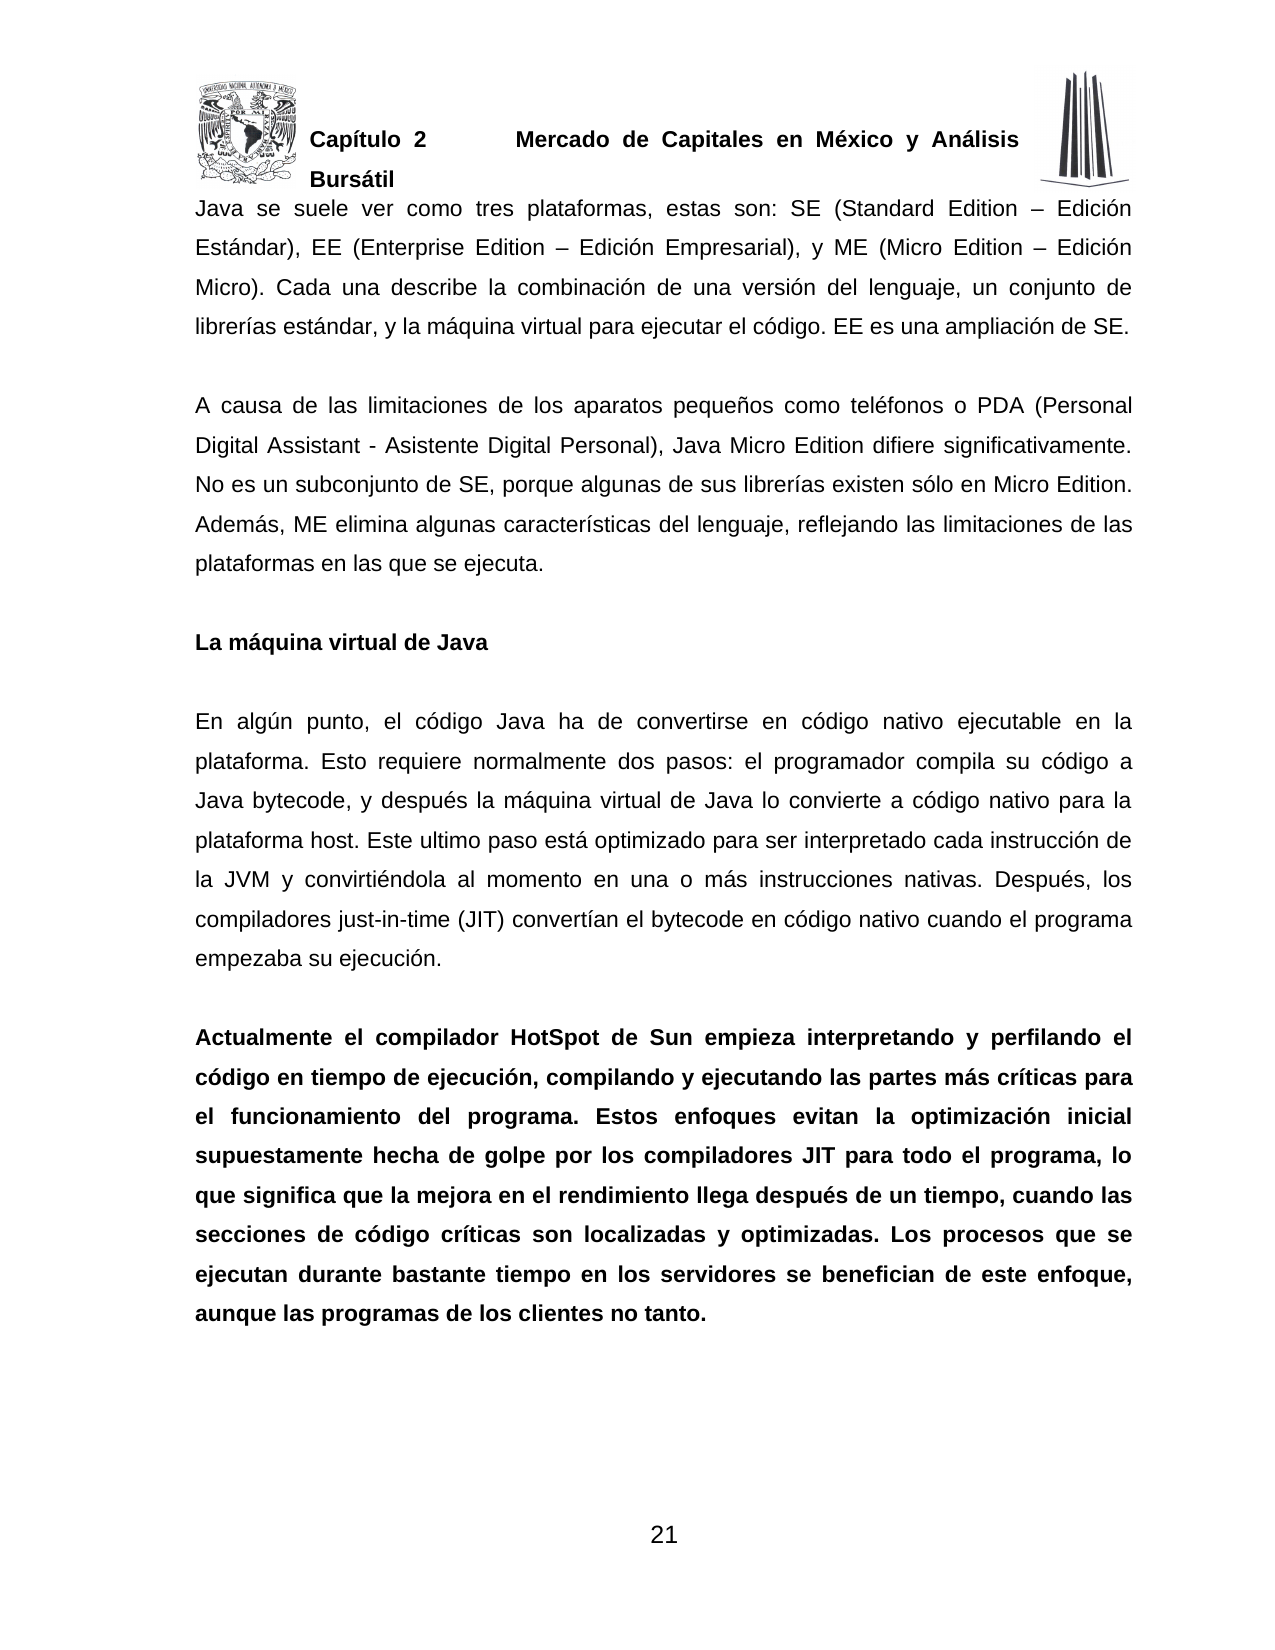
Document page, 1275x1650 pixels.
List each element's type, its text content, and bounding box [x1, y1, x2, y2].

text La máquina virtual de Java [195, 629, 1133, 656]
picture [1034, 65, 1136, 193]
text Java se suele ver como tres plataformas, estas son: SE (Standard Edition – Edición Estándar), EE (Enterprise Edition – Edición Empresarial), y ME (Micro Edition – Edición Micro). Cada una describe la combinación de una versión del lenguaje, un conjunto de librerías estándar, y la máquina virtual para ejecutar el código. EE es una ampliación de SE. [195, 195, 1133, 340]
text A causa de las limitaciones de los aparatos pequeños como teléfonos o PDA (Personal Digital Assistant - Asistente Digital Personal), Java Micro Edition difiere significativamente. No es un subconjunto de SE, porque algunas de sus librerías existen sólo en Micro Edition. Además, ME elimina algunas características del lenguaje, reflejando las limitaciones de las plataformas en las que se ejecuta. [195, 392, 1133, 577]
text En algún punto, el código Java ha de convertirse en código nativo ejecutable en la plataforma. Esto requiere normalmente dos pasos: el programador compila su código a Java bytecode, y después la máquina virtual de Java lo convierte a código nativo para la plataforma host. Este ultimo paso está optimizado para ser interpretado cada instrucción de la JVM y convirtiéndola al momento en una o más instrucciones nativas. Después, los compiladores just-in-time (JIT) convertían el bytecode en código nativo cuando el programa empezaba su ejecución. [195, 708, 1133, 971]
text Actualmente el compilador HotSpot de Sun empieza interpretando y perfilando el código en tiempo de ejecución, compilando y ejecutando las partes más críticas para el funcionamiento del programa. Estos enfoques evitan la optimización inicial supuestamente hecha de golpe por los compiladores JIT para todo el programa, lo que significa que la mejora en el rendimiento llega después de un tiempo, cuando las secciones de código críticas son localizadas y optimizadas. Los procesos que se ejecutan durante bastante tiempo en los servidores se benefician de este enfoque, aunque las programas de los clientes no tanto. [195, 1024, 1133, 1327]
